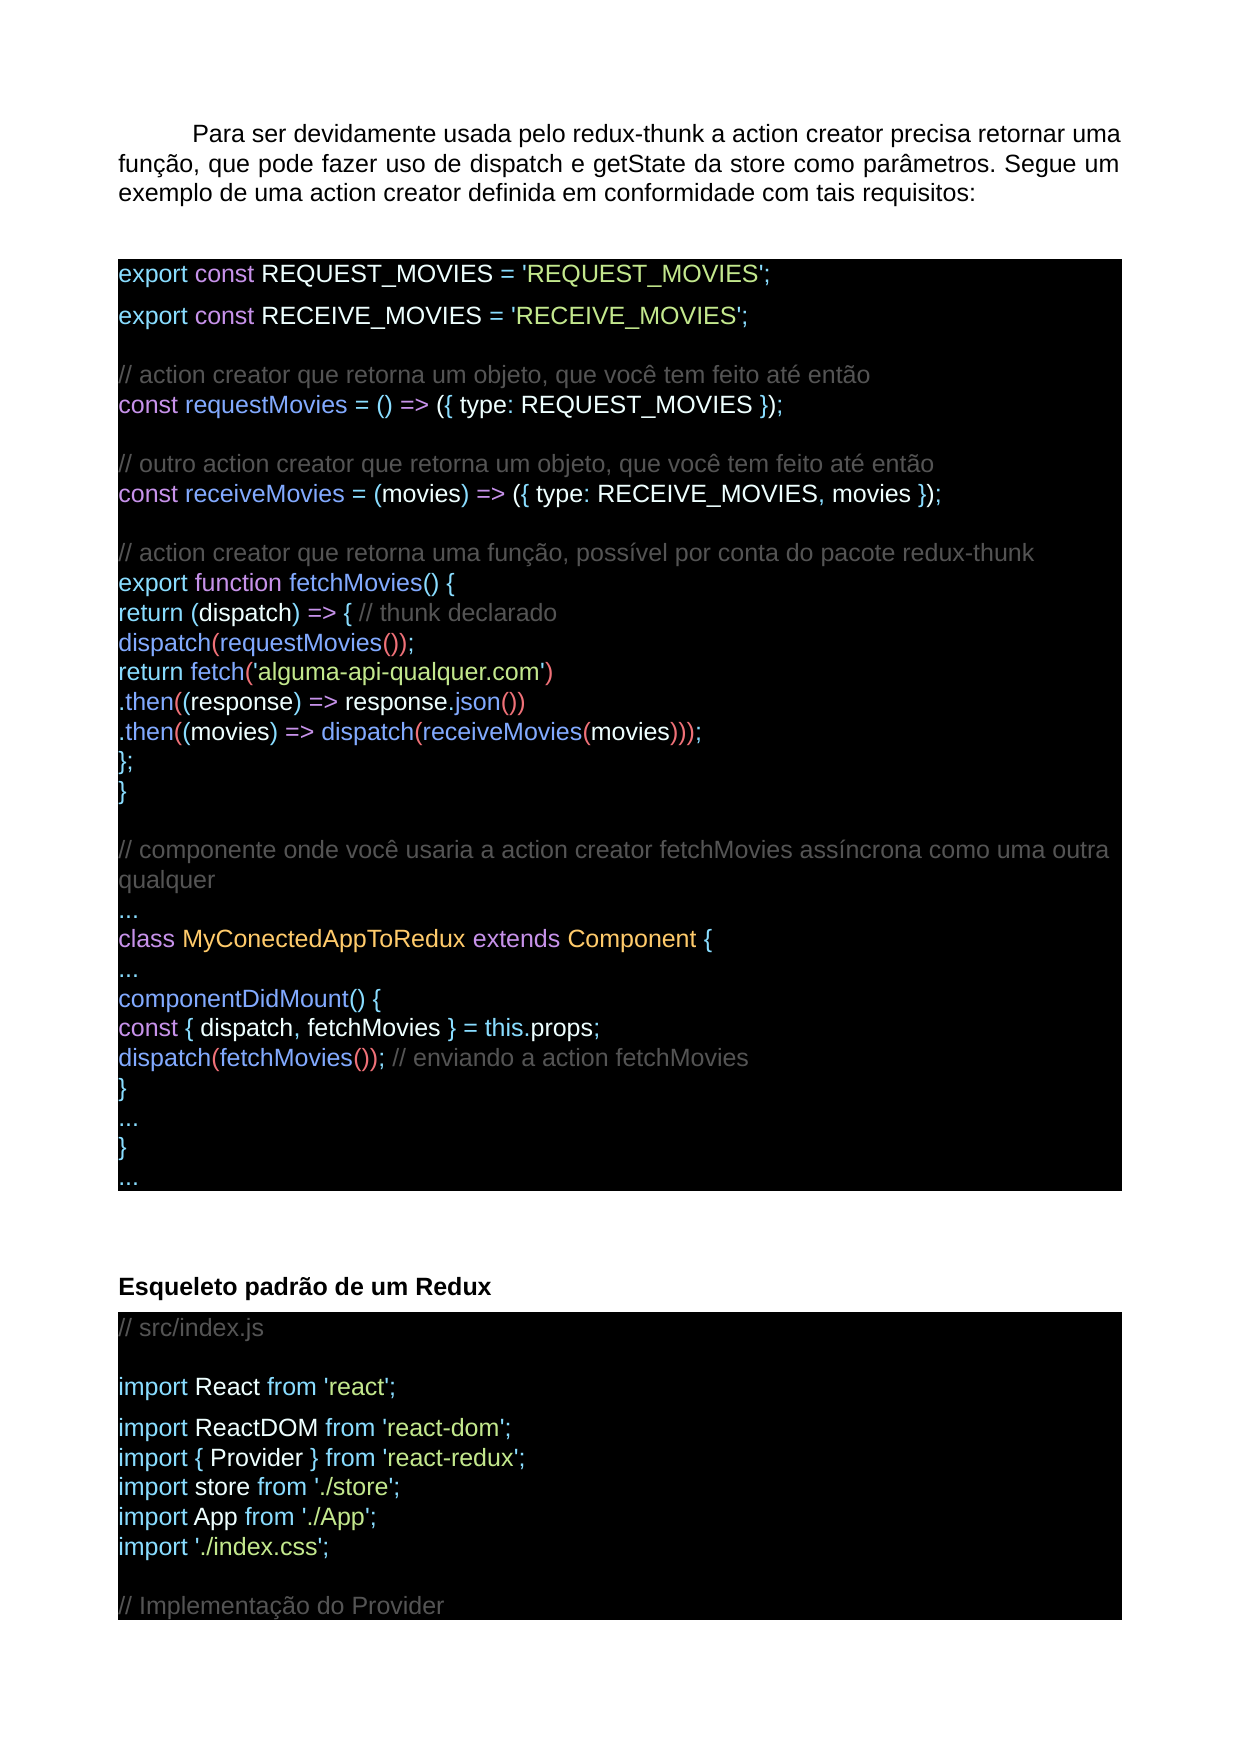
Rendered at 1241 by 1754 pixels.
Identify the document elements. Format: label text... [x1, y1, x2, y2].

text }; [118, 745, 1122, 775]
text import { Provider } from 'react-redux'; [118, 1442, 1122, 1471]
text import App from './App'; [118, 1501, 1122, 1531]
text // outro action creator que retorna um objeto, que você tem feito até então [118, 448, 1122, 478]
text import store from './store'; [118, 1471, 1122, 1501]
text return (dispatch) => { // thunk declarado [118, 597, 1122, 627]
text import './index.css'; [118, 1531, 1122, 1561]
text ... [118, 1102, 1122, 1131]
text dispatch(requestMovies()); [118, 627, 1122, 656]
text export const RECEIVE_MOVIES = 'RECEIVE_MOVIES'; [118, 300, 1122, 330]
text ... [118, 953, 1122, 983]
text class MyConectedAppToRedux extends Component { [118, 923, 1122, 953]
text Para ser devidamente usada pelo redux-thunk a action creator precisa retornar uma função, que pode fazer uso de dispatch e getState da store como parâmetros. Segue um exemplo de uma action creator definida em conformidade com tais requisitos: [118, 118, 1122, 207]
text // src/index.js [118, 1312, 1122, 1342]
text componentDidMount() { [118, 983, 1122, 1012]
text const { dispatch, fetchMovies } = this.props; [118, 1012, 1122, 1042]
text .then((movies) => dispatch(receiveMovies(movies))); [118, 716, 1122, 745]
text ... [118, 894, 1122, 923]
text const requestMovies = () => ({ type: REQUEST_MOVIES }); [118, 389, 1122, 419]
text export const REQUEST_MOVIES = 'REQUEST_MOVIES'; [118, 259, 1122, 288]
text // componente onde você usaria a action creator fetchMovies assíncrona como uma outra qualquer [118, 834, 1122, 894]
text // action creator que retorna uma função, possível por conta do pacote redux-thunk [118, 537, 1122, 567]
text return fetch('alguma-api-qualquer.com') [118, 656, 1122, 686]
text // Implementação do Provider [118, 1590, 1122, 1620]
text dispatch(fetchMovies()); // enviando a action fetchMovies [118, 1042, 1122, 1072]
text ... [118, 1161, 1122, 1191]
text } [118, 1072, 1122, 1102]
text const receiveMovies = (movies) => ({ type: RECEIVE_MOVIES, movies }); [118, 478, 1122, 508]
text } [118, 775, 1122, 805]
text Esqueleto padrão de um Redux [118, 1272, 1122, 1300]
text } [118, 1131, 1122, 1161]
text // action creator que retorna um objeto, que você tem feito até então [118, 359, 1122, 389]
text import React from 'react'; [118, 1372, 1122, 1400]
text export function fetchMovies() { [118, 567, 1122, 597]
text .then((response) => response.json()) [118, 686, 1122, 716]
text import ReactDOM from 'react-dom'; [118, 1412, 1122, 1442]
